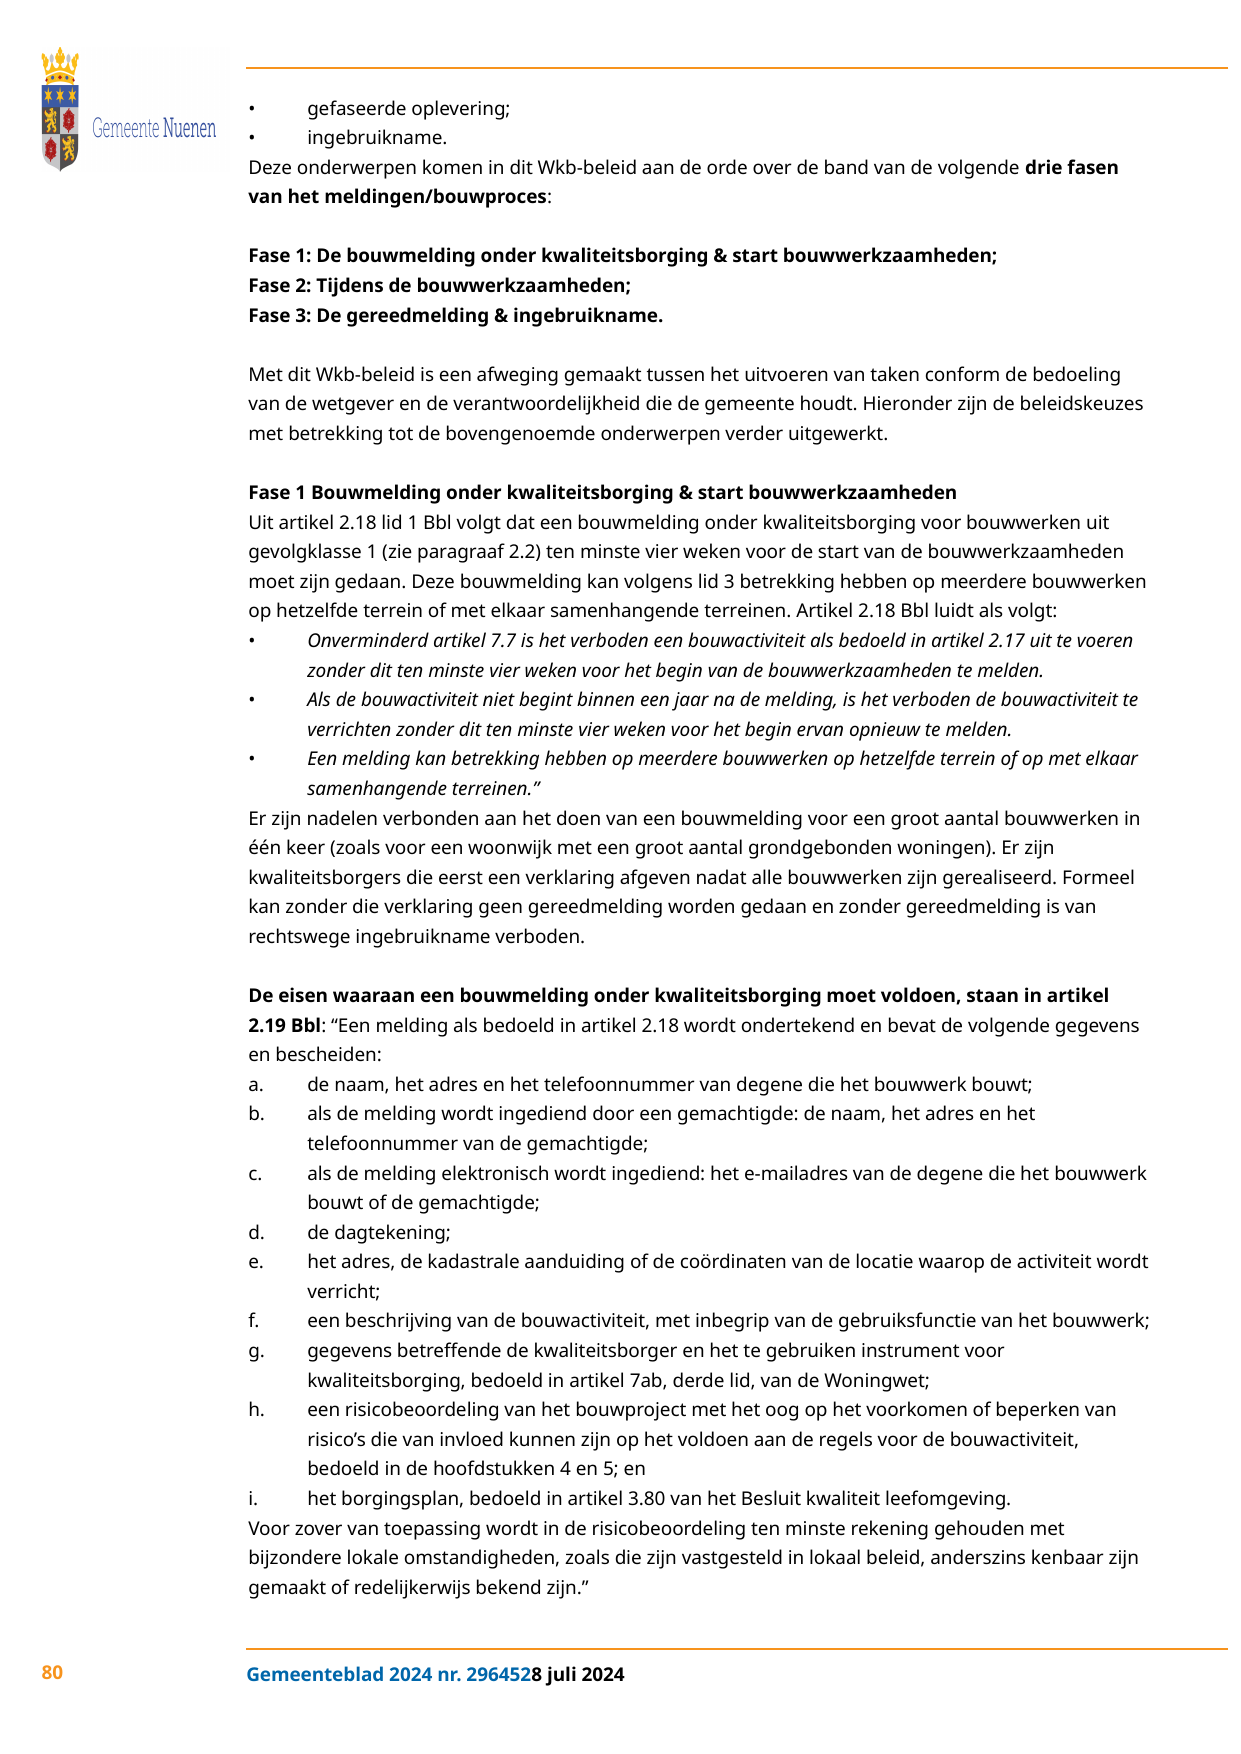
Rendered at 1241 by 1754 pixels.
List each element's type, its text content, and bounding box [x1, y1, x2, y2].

list ingebruikname. [248, 124, 1152, 150]
text Er zijn nadelen verbonden aan het doen van een bouwmelding voor een groot aantal bouwwerken in één keer (zoals voor een woonwijk met een groot aantal grondgebonden woningen). Er zijn kwaliteitsborgers die eerst een verklaring afgeven nadat alle bouwwerken zijn gerealiseerd. Formeel kan zonder die verklaring geen gereedmelding worden gedaan en zonder gereedmelding is van rechtswege ingebruikname verboden. [248, 805, 1152, 949]
list gegevens betreffende de kwaliteitsborger en het te gebruiken instrument voor kwaliteitsborging, bedoeld in artikel 7ab, derde lid, van de Woningwet; [248, 1337, 1152, 1393]
text De eisen waaraan een bouwmelding onder kwaliteitsborging moet voldoen, staan in artikel 2.19 Bbl: “Een melding als bedoeld in artikel 2.18 wordt ondertekend en bevat de volgende gegevens en bescheiden: [248, 982, 1152, 1067]
list een risicobeoordeling van het bouwproject met het oog op het voorkomen of beperken van risico’s die van invloed kunnen zijn op het voldoen aan de regels voor de bouwactiviteit, bedoeld in de hoofdstukken 4 en 5; en [248, 1396, 1152, 1481]
list de naam, het adres en het telefoonnummer van degene die het bouwwerk bouwt; [248, 1071, 1152, 1097]
text Fase 2: Tijdens de bouwwerkzaamheden; [248, 272, 1152, 298]
picture [41, 47, 231, 172]
list Onverminderd artikel 7.7 is het verboden een bouwactiviteit als bedoeld in artikel 2.17 uit te voeren zonder dit ten minste vier weken voor het begin van de bouwwerkzaamheden te melden. [248, 627, 1152, 683]
text Voor zover van toepassing wordt in de risicobeoordeling ten minste rekening gehouden met bijzondere lokale omstandigheden, zoals die zijn vastgesteld in lokaal beleid, anderszins kenbaar zijn gemaakt of redelijkerwijs bekend zijn.” [248, 1515, 1152, 1600]
list een beschrijving van de bouwactiviteit, met inbegrip van de gebruiksfunctie van het bouwwerk; [248, 1308, 1152, 1333]
list het borgingsplan, bedoeld in artikel 3.80 van het Besluit kwaliteit leefomgeving. [248, 1485, 1152, 1511]
text Deze onderwerpen komen in dit Wkb-beleid aan de orde over de band van de volgende drie fasen van het meldingen/bouwproces: [248, 154, 1152, 209]
list als de melding elektronisch wordt ingediend: het e-mailadres van de degene die het bouwwerk bouwt of de gemachtigde; [248, 1160, 1152, 1215]
text Fase 3: De gereedmelding & ingebruikname. [248, 302, 1152, 328]
list het adres, de kadastrale aanduiding of de coördinaten van de locatie waarop de activiteit wordt verricht; [248, 1248, 1152, 1304]
text Fase 1: De bouwmelding onder kwaliteitsborging & start bouwwerkzaamheden; [248, 243, 1152, 268]
text Fase 1 Bouwmelding onder kwaliteitsborging & start bouwwerkzaamheden [248, 479, 1152, 505]
list Een melding kan betrekking hebben op meerdere bouwwerken op hetzelfde terrein of op met elkaar samenhangende terreinen.” [248, 746, 1152, 801]
list als de melding wordt ingediend door een gemachtigde: de naam, het adres en het telefoonnummer van de gemachtigde; [248, 1101, 1152, 1156]
list Als de bouwactiviteit niet begint binnen een jaar na de melding, is het verboden de bouwactiviteit te verrichten zonder dit ten minste vier weken voor het begin ervan opnieuw te melden. [248, 686, 1152, 742]
list de dagtekening; [248, 1219, 1152, 1245]
text Met dit Wkb-beleid is een afweging gemaakt tussen het uitvoeren van taken conform de bedoeling van de wetgever en de verantwoordelijkheid die de gemeente houdt. Hieronder zijn de beleidskeuzes met betrekking tot de bovengenoemde onderwerpen verder uitgewerkt. [248, 361, 1152, 446]
list gefaseerde oplevering; [248, 95, 1152, 121]
text Uit artikel 2.18 lid 1 Bbl volgt dat een bouwmelding onder kwaliteitsborging voor bouwwerken uit gevolgklasse 1 (zie paragraaf 2.2) ten minste vier weken voor de start van de bouwwerkzaamheden moet zijn gedaan. Deze bouwmelding kan volgens lid 3 betrekking hebben op meerdere bouwwerken op hetzelfde terrein of met elkaar samenhangende terreinen. Artikel 2.18 Bbl luidt als volgt: [248, 509, 1152, 623]
